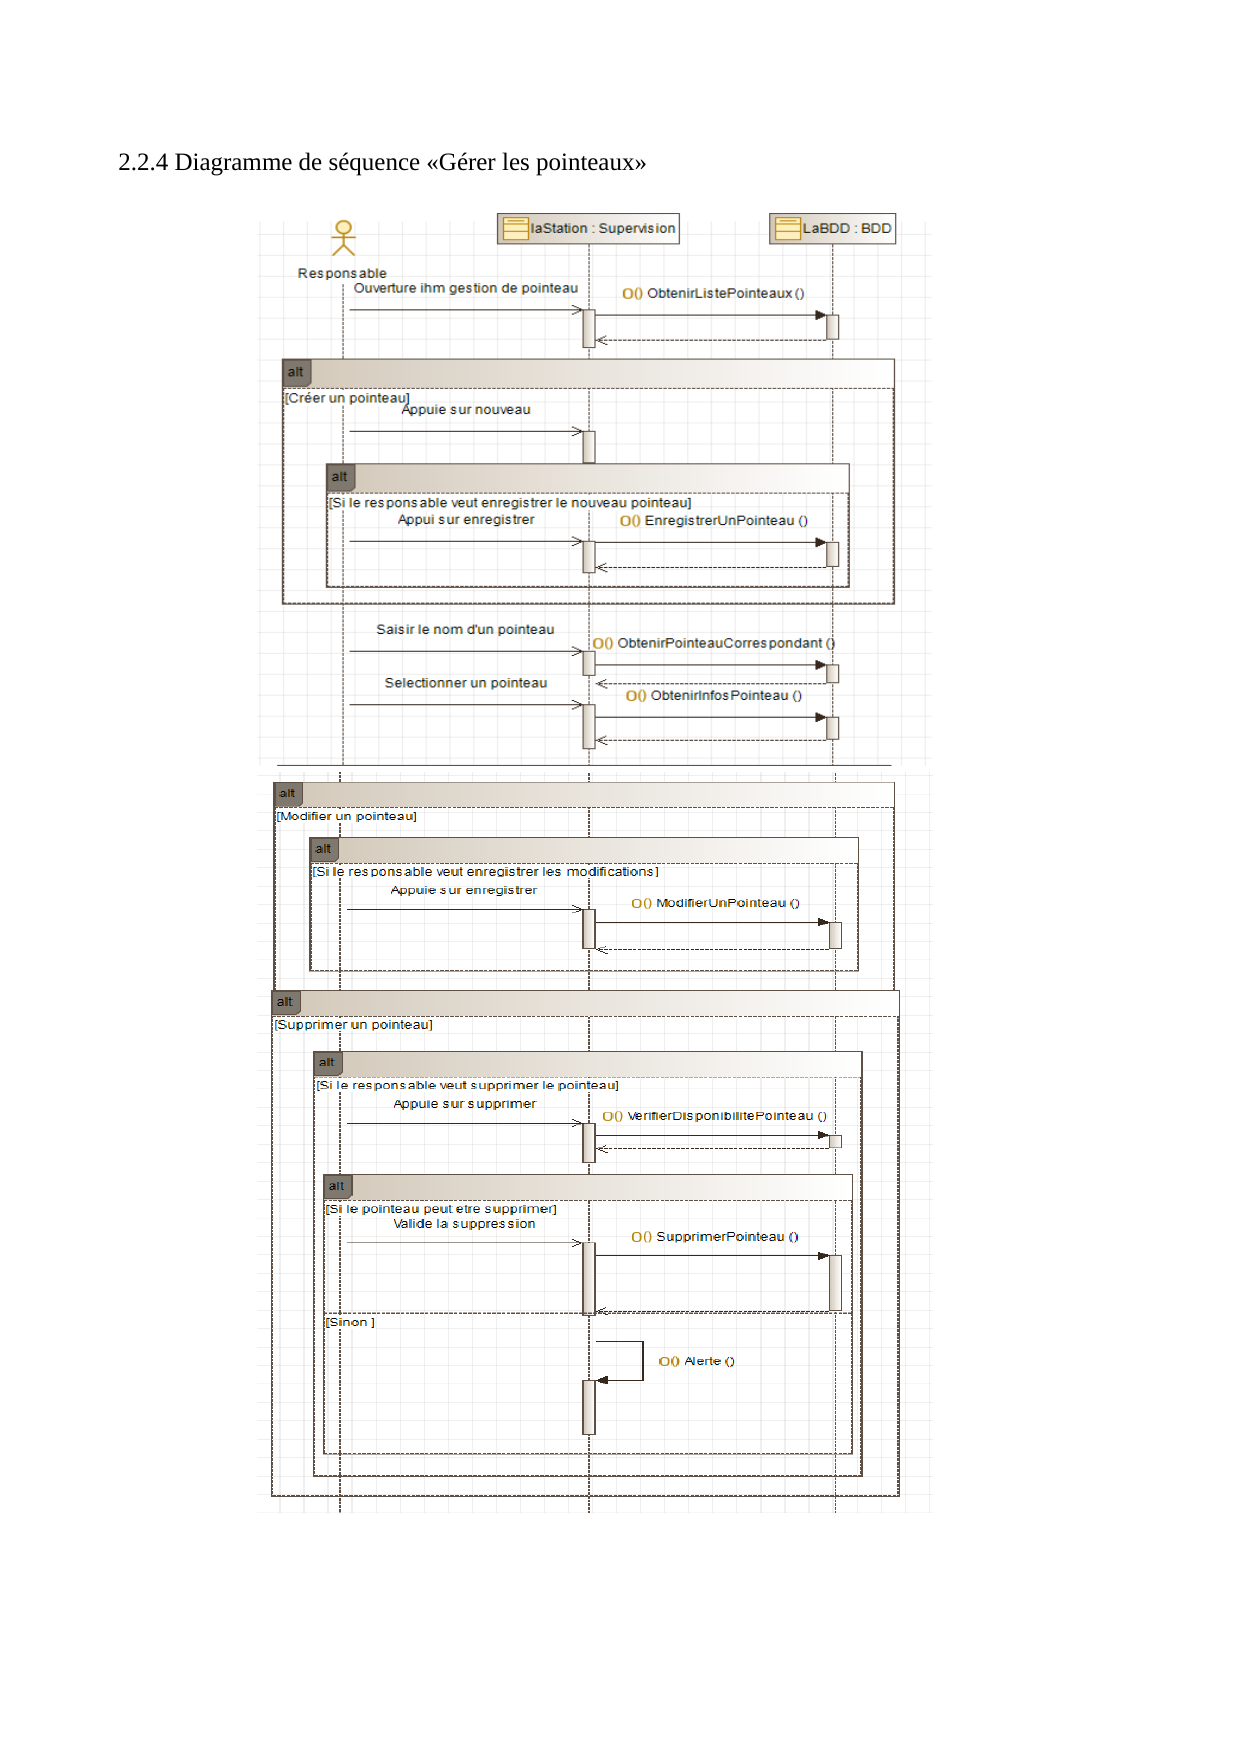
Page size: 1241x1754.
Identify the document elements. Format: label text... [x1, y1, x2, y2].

text 2.2.4 Diagramme de séquence «Gérer les pointeaux» [118, 147, 1122, 176]
picture [257, 772, 934, 1513]
picture [257, 213, 932, 766]
